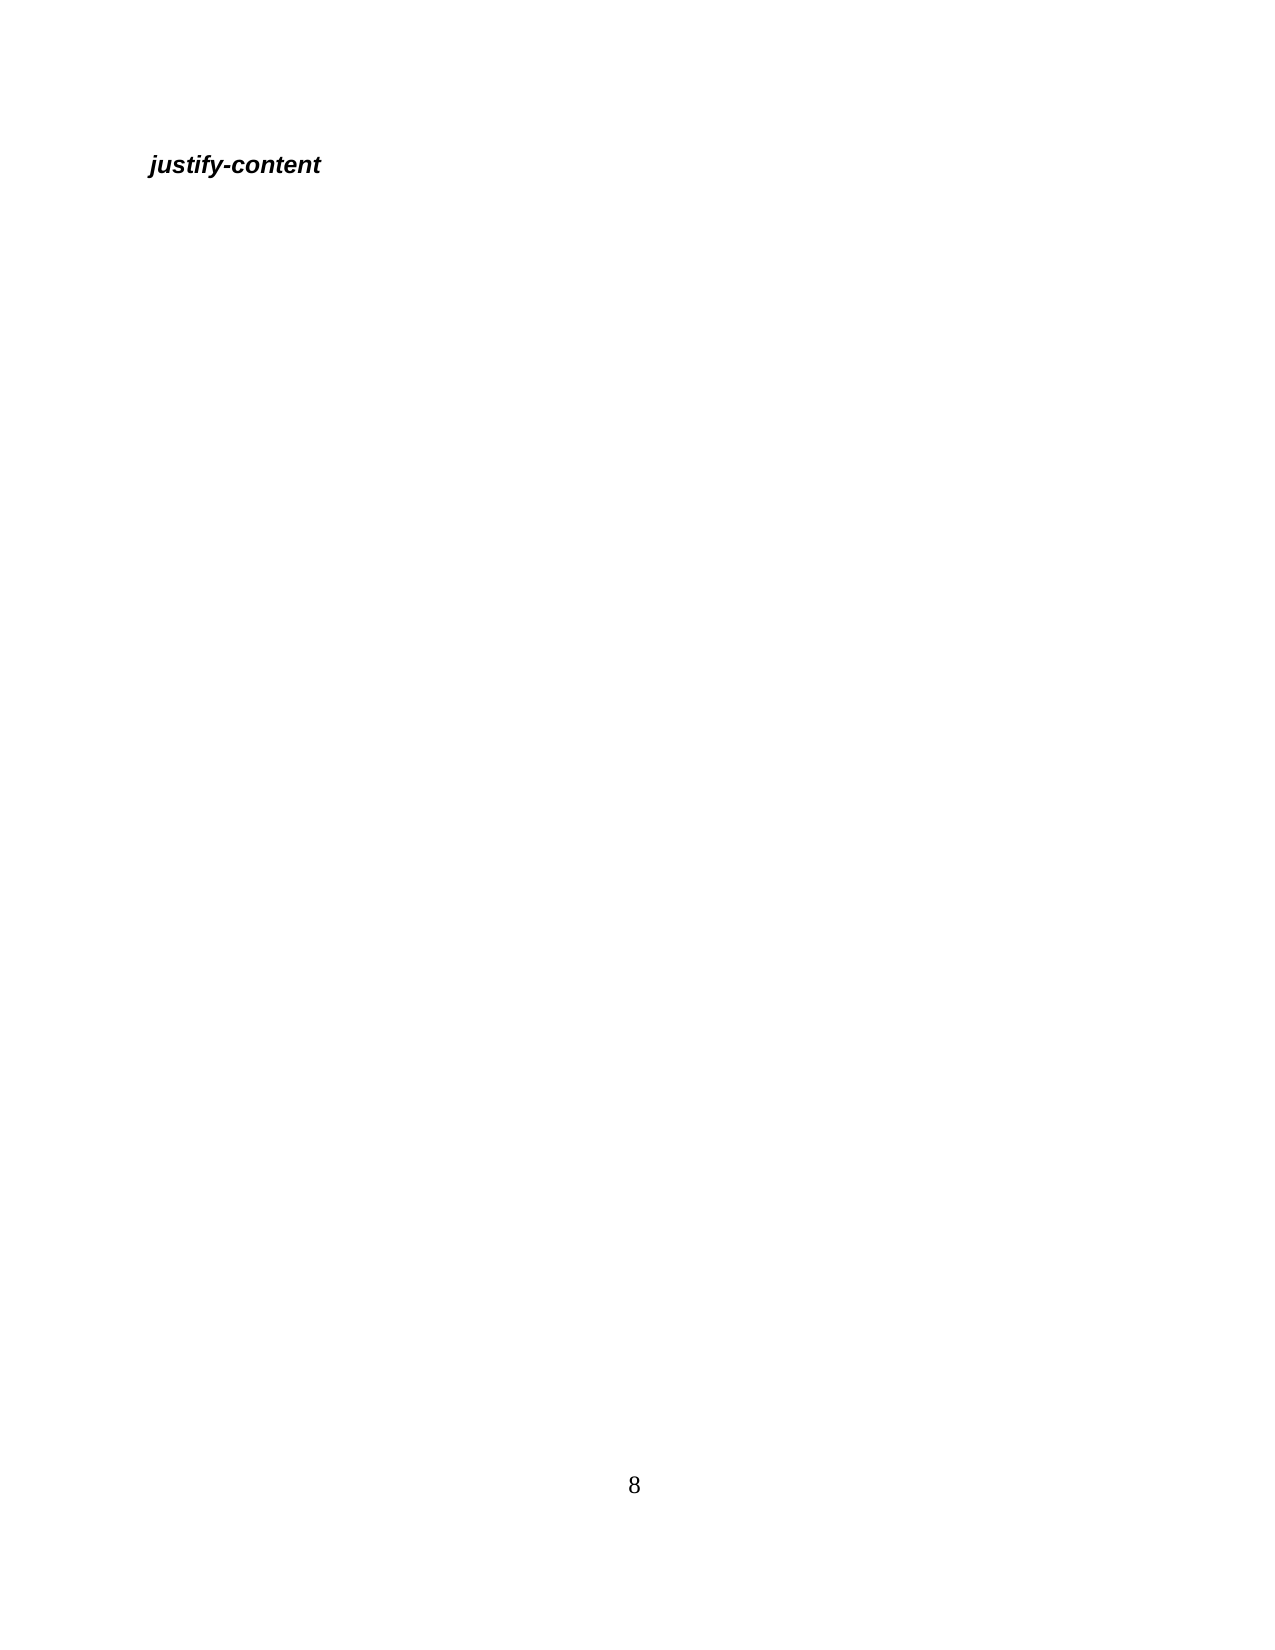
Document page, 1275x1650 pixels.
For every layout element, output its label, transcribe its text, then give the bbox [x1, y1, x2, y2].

subtitle justify-content [150, 150, 1125, 178]
